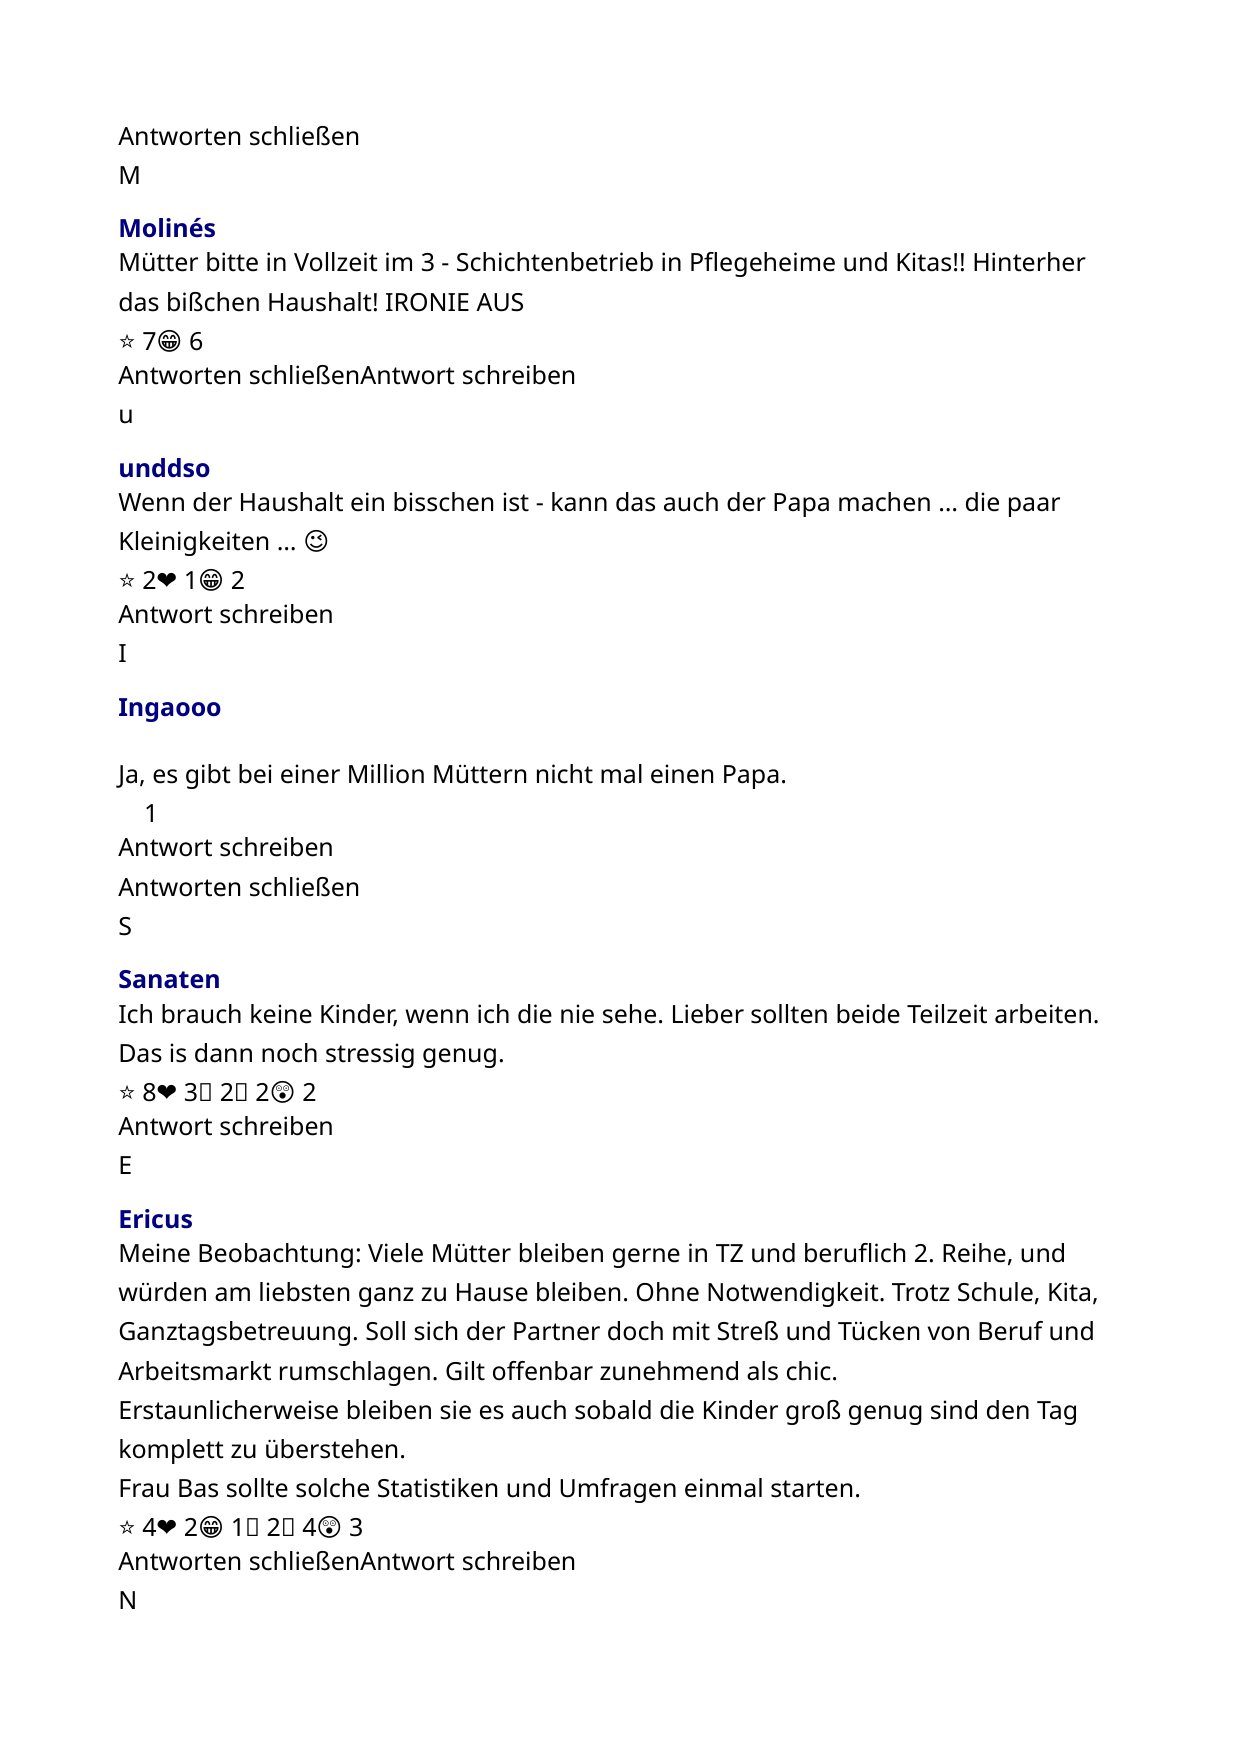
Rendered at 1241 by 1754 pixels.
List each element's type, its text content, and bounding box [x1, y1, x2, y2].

text Meine Beobachtung: Viele Mütter bleiben gerne in TZ und beruflich 2. Reihe, und würden am liebsten ganz zu Hause bleiben. Ohne Notwendigkeit. Trotz Schule, Kita, Ganztagsbetreuung. Soll sich der Partner doch mit Streß und Tücken von Beruf und Arbeitsmarkt rumschlagen. Gilt offenbar zunehmend als chic. [118, 1236, 1122, 1387]
text Mütter bitte in Vollzeit im 3 - Schichtenbetrieb in Pflegeheime und Kitas!! Hinterher das bißchen Haushalt! IRONIE AUS [118, 245, 1122, 318]
text Frau Bas sollte solche Statistiken und Umfragen einmal starten. [118, 1471, 1122, 1505]
text u [118, 397, 1122, 431]
subtitle Sanaten [118, 962, 1122, 996]
subtitle Molinés [118, 211, 1122, 245]
text Antworten schließenAntwort schreiben [118, 1544, 1122, 1578]
subtitle Ericus [118, 1202, 1122, 1236]
text Antwort schreiben [118, 597, 1122, 631]
text S [118, 908, 1122, 942]
text Antworten schließen [118, 118, 1122, 152]
text E [118, 1148, 1122, 1182]
text Erstaunlicherweise bleiben sie es auch sobald die Kinder groß genug sind den Tag komplett zu überstehen. [118, 1392, 1122, 1466]
text M [118, 157, 1122, 191]
text ⭐️ 8❤️ 3🙁 2🤨 2😲 2 [118, 1074, 1122, 1109]
text N [118, 1583, 1122, 1617]
subtitle unddso [118, 450, 1122, 484]
text Antwort schreiben [118, 1109, 1122, 1143]
text 🙁 1 [118, 796, 1122, 830]
text ⭐️ 4❤️ 2😁 1🙁 2🤨 4😲 3 [118, 1510, 1122, 1544]
text I [118, 636, 1122, 670]
text Wenn der Haushalt ein bisschen ist - kann das auch der Papa machen … die paar Kleinigkeiten … 😉 [118, 484, 1122, 558]
text Antworten schließen [118, 869, 1122, 903]
text Antwort schreiben [118, 830, 1122, 864]
text Antworten schließenAntwort schreiben [118, 357, 1122, 392]
text ⭐️ 2❤️ 1😁 2 [118, 563, 1122, 597]
subtitle Ingaooo [118, 690, 1122, 724]
text Ich brauch keine Kinder, wenn ich die nie sehe. Lieber sollten beide Teilzeit arbeiten. Das is dann noch stressig genug. [118, 996, 1122, 1069]
text ⭐️ 7😁 6 [118, 323, 1122, 357]
text Ja, es gibt bei einer Million Müttern nicht mal einen Papa. [118, 757, 1122, 791]
